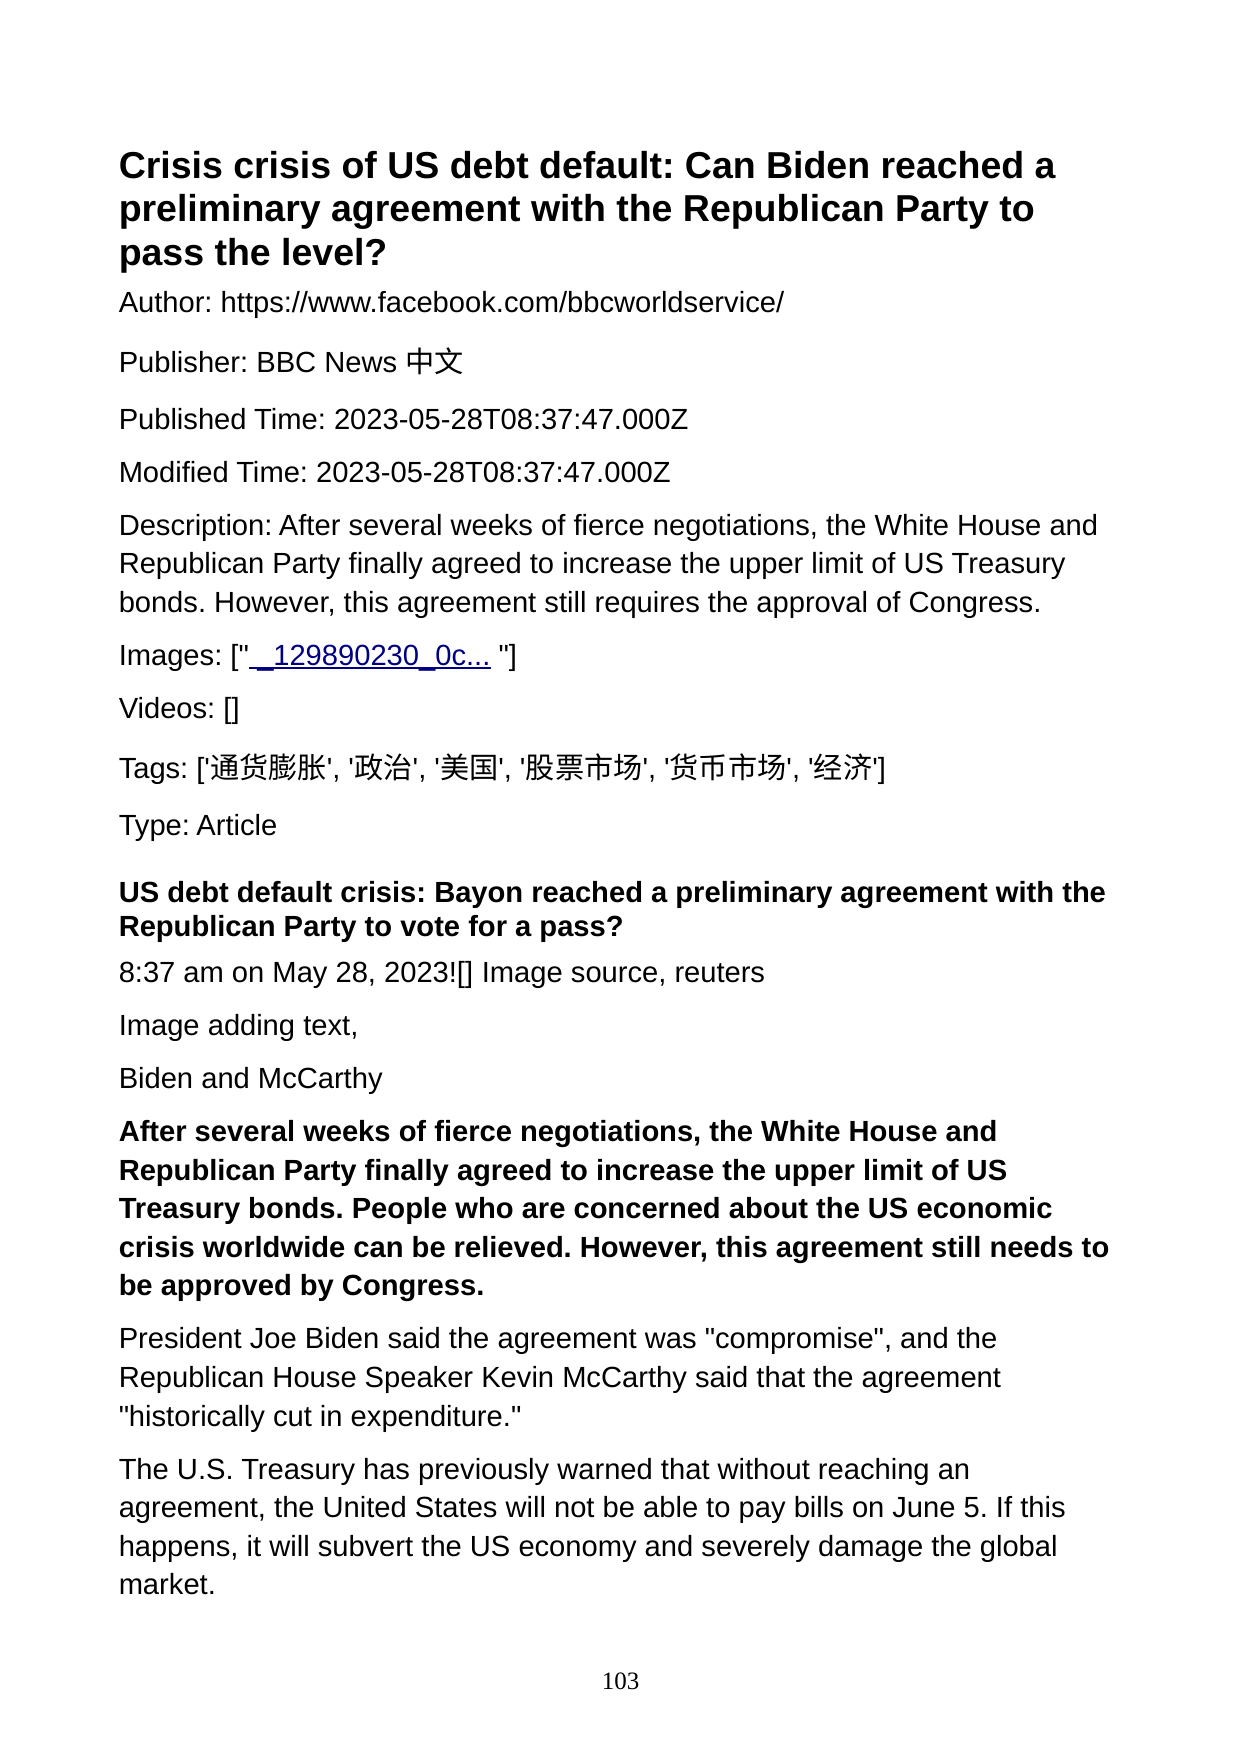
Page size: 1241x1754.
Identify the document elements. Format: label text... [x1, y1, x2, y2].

text Modified Time: 2023-05-28T08:37:47.000Z [118, 455, 1122, 488]
subtitle Crisis crisis of US debt default: Can Biden reached a preliminary agreement with the Republican Party to pass the level? [118, 143, 1122, 273]
subtitle US debt default crisis: Bayon reached a preliminary agreement with the Republican Party to vote for a pass? [118, 875, 1122, 942]
text Videos: [] [118, 691, 1122, 725]
text Images: [" _129890230_0c... "] [118, 638, 1122, 672]
text President Joe Biden said the agreement was "compromise", and the Republican House Speaker Kevin McCarthy said that the agreement "historically cut in expenditure." [118, 1321, 1122, 1432]
text Author: https://www.facebook.com/bbcworldservice/ [118, 285, 1122, 319]
text Tags: ['通货膨胀', '政治', '美国', '股票市场', '货币市场', '经济'] [118, 744, 1122, 787]
text Publisher: BBC News 中文 [118, 338, 1122, 381]
text Image adding text, [118, 1008, 1122, 1041]
text Published Time: 2023-05-28T08:37:47.000Z [118, 402, 1122, 435]
text Description: After several weeks of fierce negotiations, the White House and Republican Party finally agreed to increase the upper limit of US Treasury bonds. However, this agreement still requires the approval of Congress. [118, 508, 1122, 618]
text Type: Article [118, 807, 1122, 841]
text After several weeks of fierce negotiations, the White House and Republican Party finally agreed to increase the upper limit of US Treasury bonds. People who are concerned about the US economic crisis worldwide can be relieved. However, this agreement still needs to be approved by Congress. [118, 1114, 1122, 1302]
text Biden and McCarthy [118, 1061, 1122, 1094]
text The U.S. Treasury has previously warned that without reaching an agreement, the United States will not be able to pay bills on June 5. If this happens, it will subvert the US economy and severely damage the global market. [118, 1452, 1122, 1601]
text 8:37 am on May 28, 2023![] Image source, reuters [118, 955, 1122, 988]
